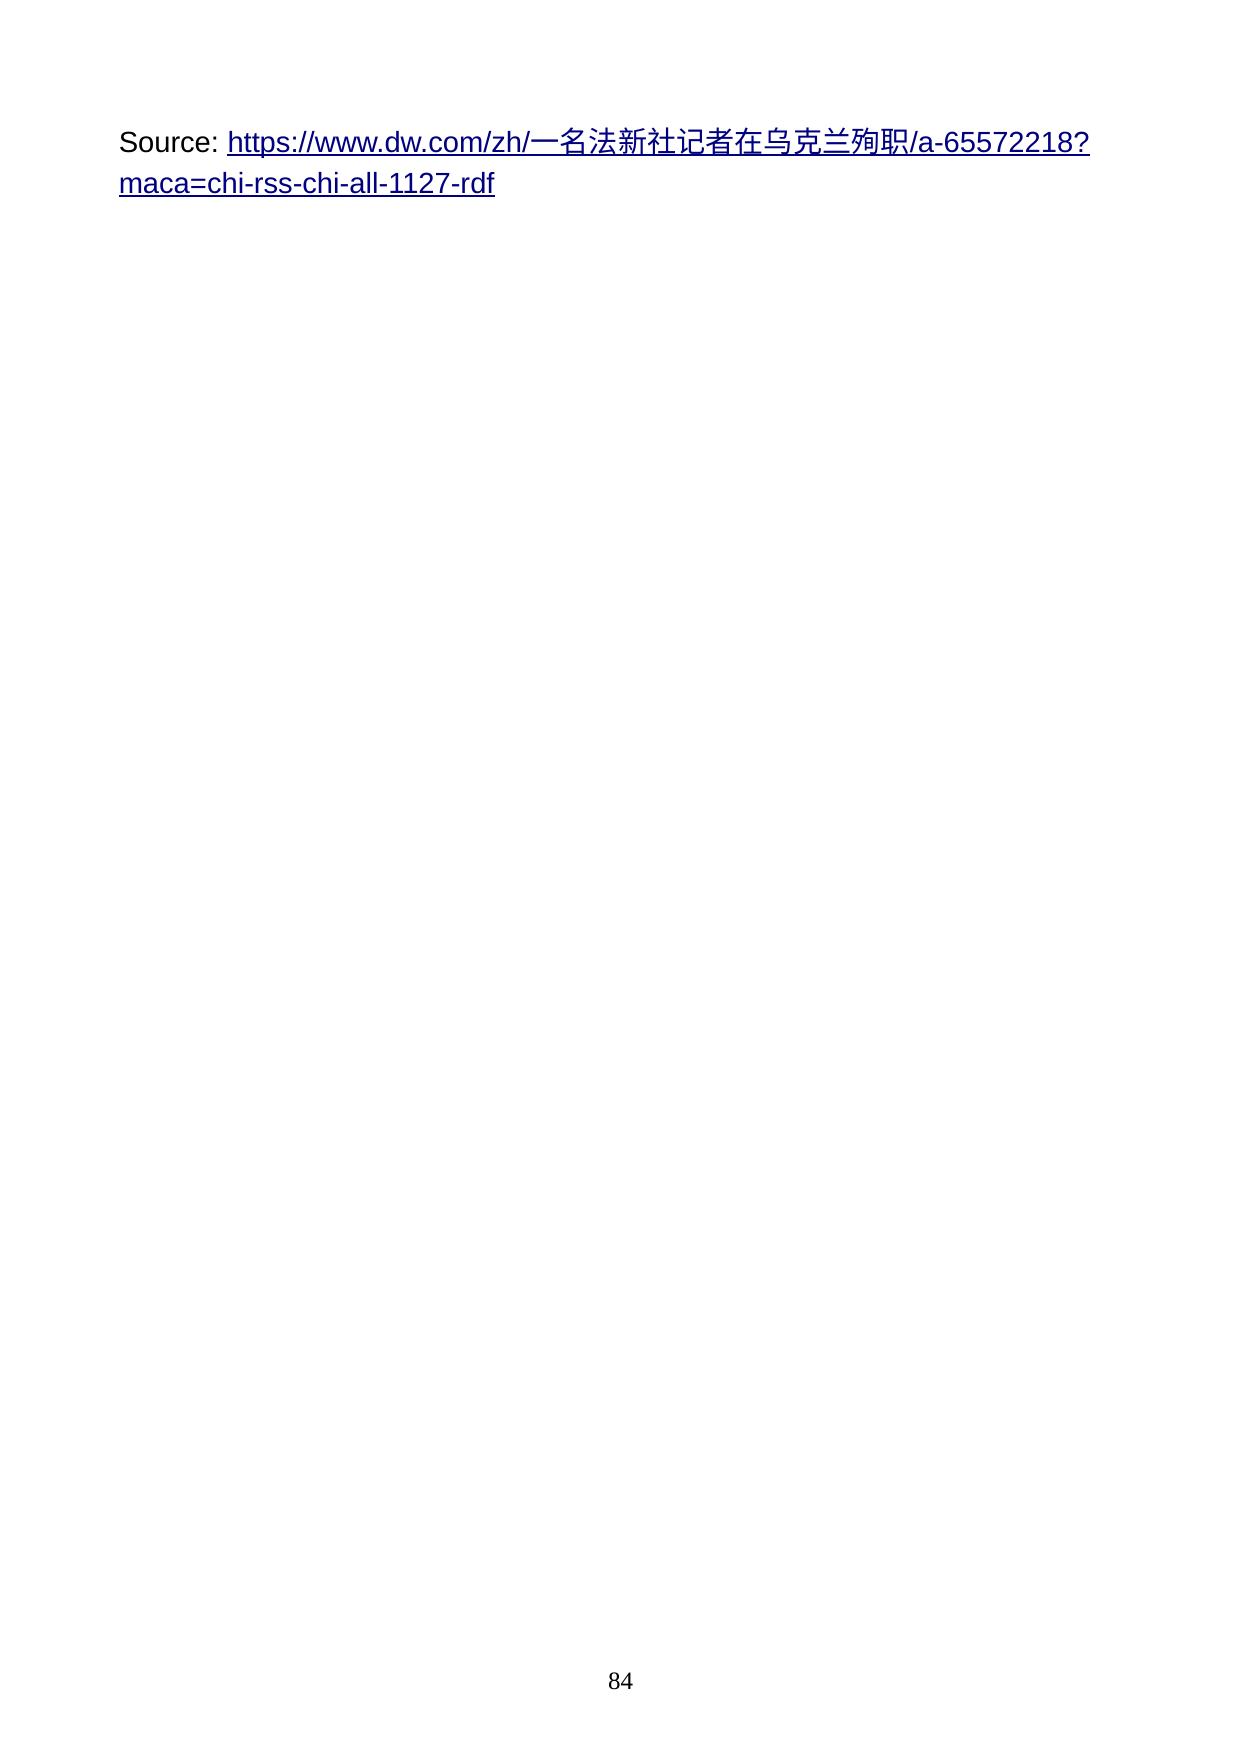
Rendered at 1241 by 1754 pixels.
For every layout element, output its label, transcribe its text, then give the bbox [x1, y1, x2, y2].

text Source: https://www.dw.com/zh/一名法新社记者在乌克兰殉职/a-65572218?maca=chi-rss-chi-all-1127-rdf [118, 118, 1122, 199]
